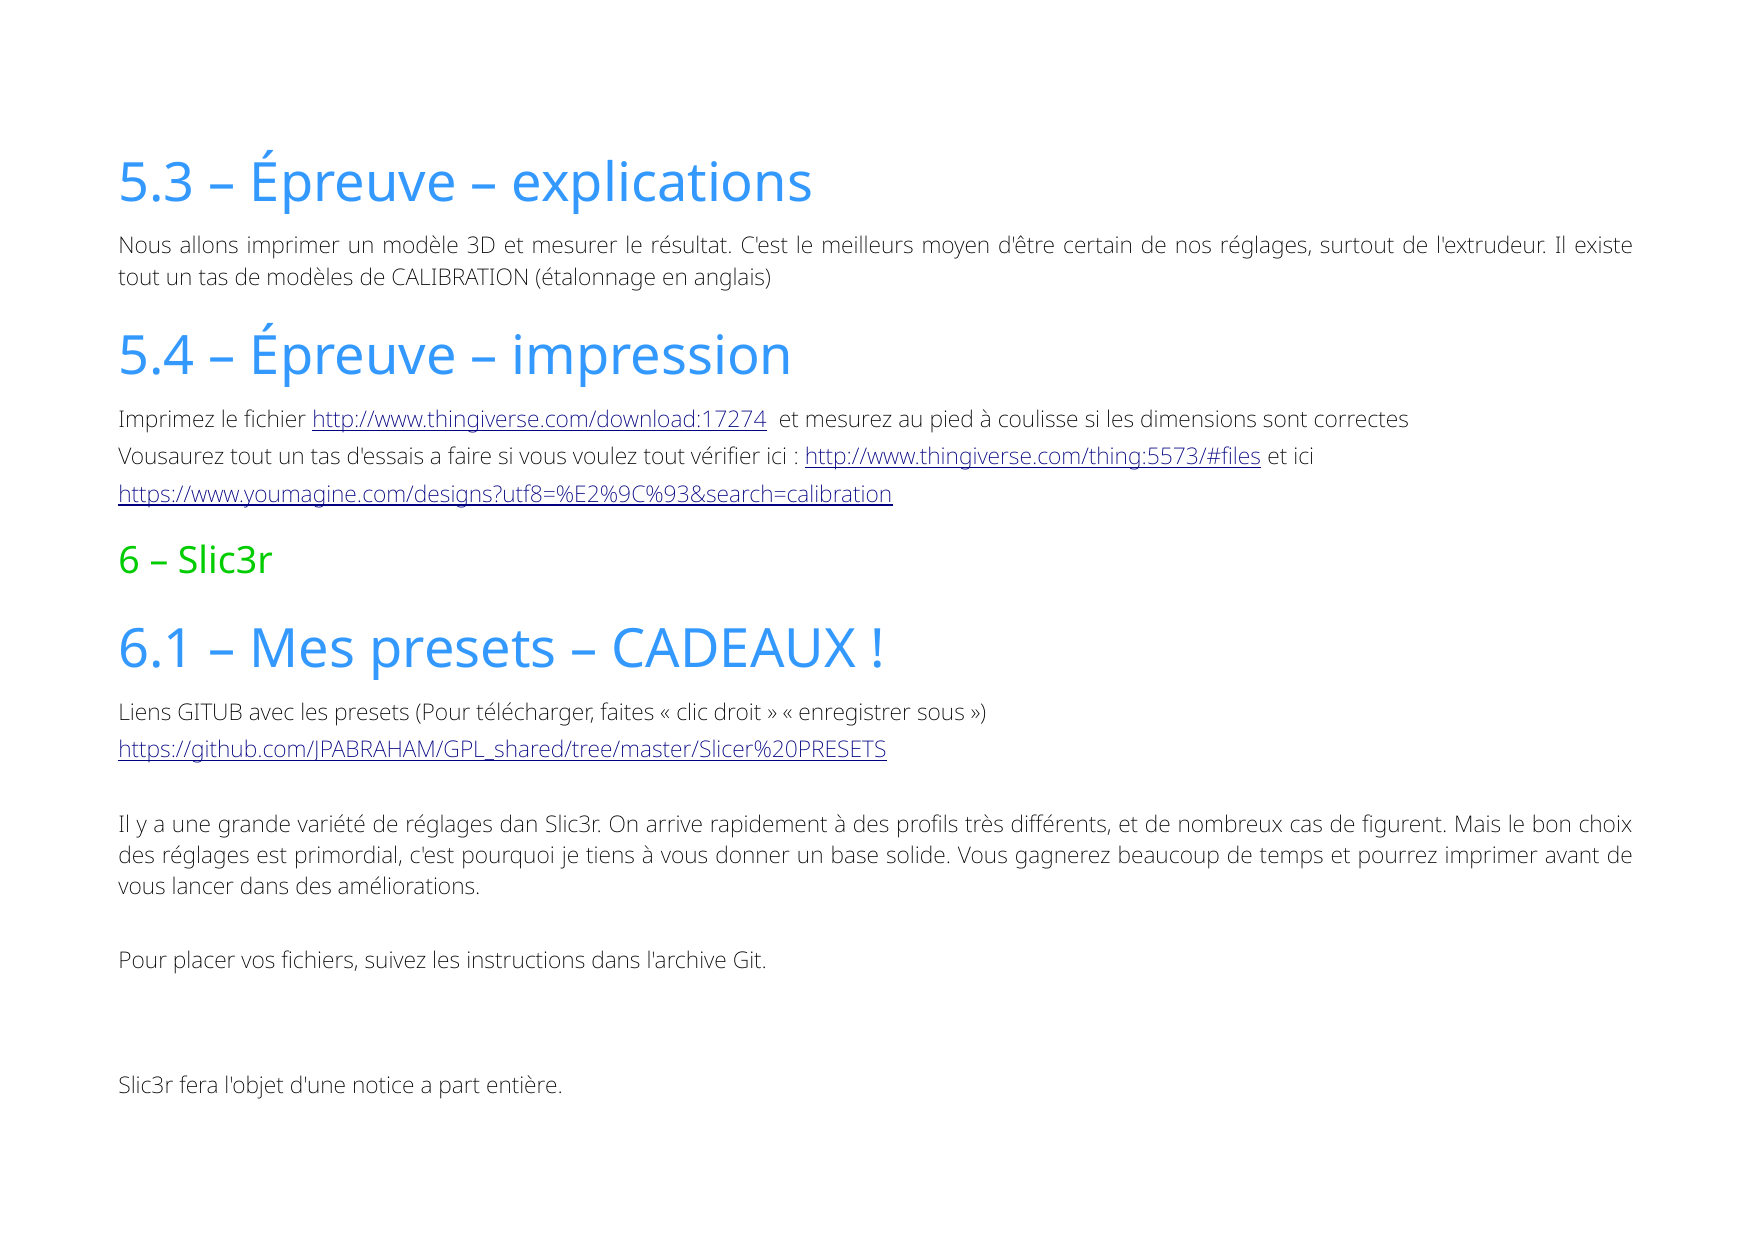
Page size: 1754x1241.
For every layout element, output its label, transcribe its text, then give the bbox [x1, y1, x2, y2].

subtitle 6.1 – Mes presets – CADEAUX ! [118, 610, 1636, 683]
subtitle 5.4 – Épreuve – impression [118, 317, 1636, 391]
text Liens GITUB avec les presets (Pour télécharger, faites « clic droit » « enregistrer sous ») [118, 696, 1636, 727]
text Il y a une grande variété de réglages dan Slic3r. On arrive rapidement à des profils très différents, et de nombreux cas de figurent. Mais le bon choix des réglages est primordial, c'est pourquoi je tiens à vous donner un base solide. Vous gagnerez beaucoup de temps et pourrez imprimer avant de vous lancer dans des améliorations. [118, 808, 1636, 901]
text Pour placer vos fichiers, suivez les instructions dans l'archive Git. [118, 944, 1636, 976]
subtitle 6 – Slic3r [118, 534, 1636, 585]
subtitle 5.3 – Épreuve – explications [118, 143, 1636, 217]
text Imprimez le fichier http://www.thingiverse.com/download:17274 et mesurez au pied à coulisse si les dimensions sont correctes [118, 403, 1636, 434]
text Slic3r fera l'objet d'une notice a part entière. [118, 1069, 1636, 1100]
text Vousaurez tout un tas d'essais a faire si vous voulez tout vérifier ici : http://www.thingiverse.com/thing:5573/#files et ici [118, 440, 1636, 472]
text https://www.youmagine.com/designs?utf8=%E2%9C%93&search=calibration [118, 477, 1636, 509]
text https://github.com/JPABRAHAM/GPL_shared/tree/master/Slicer%20PRESETS [118, 733, 1636, 764]
text Nous allons imprimer un modèle 3D et mesurer le résultat. C'est le meilleurs moyen d'être certain de nos réglages, surtout de l'extrudeur. Il existe tout un tas de modèles de CALIBRATION (étalonnage en anglais) [118, 229, 1636, 292]
